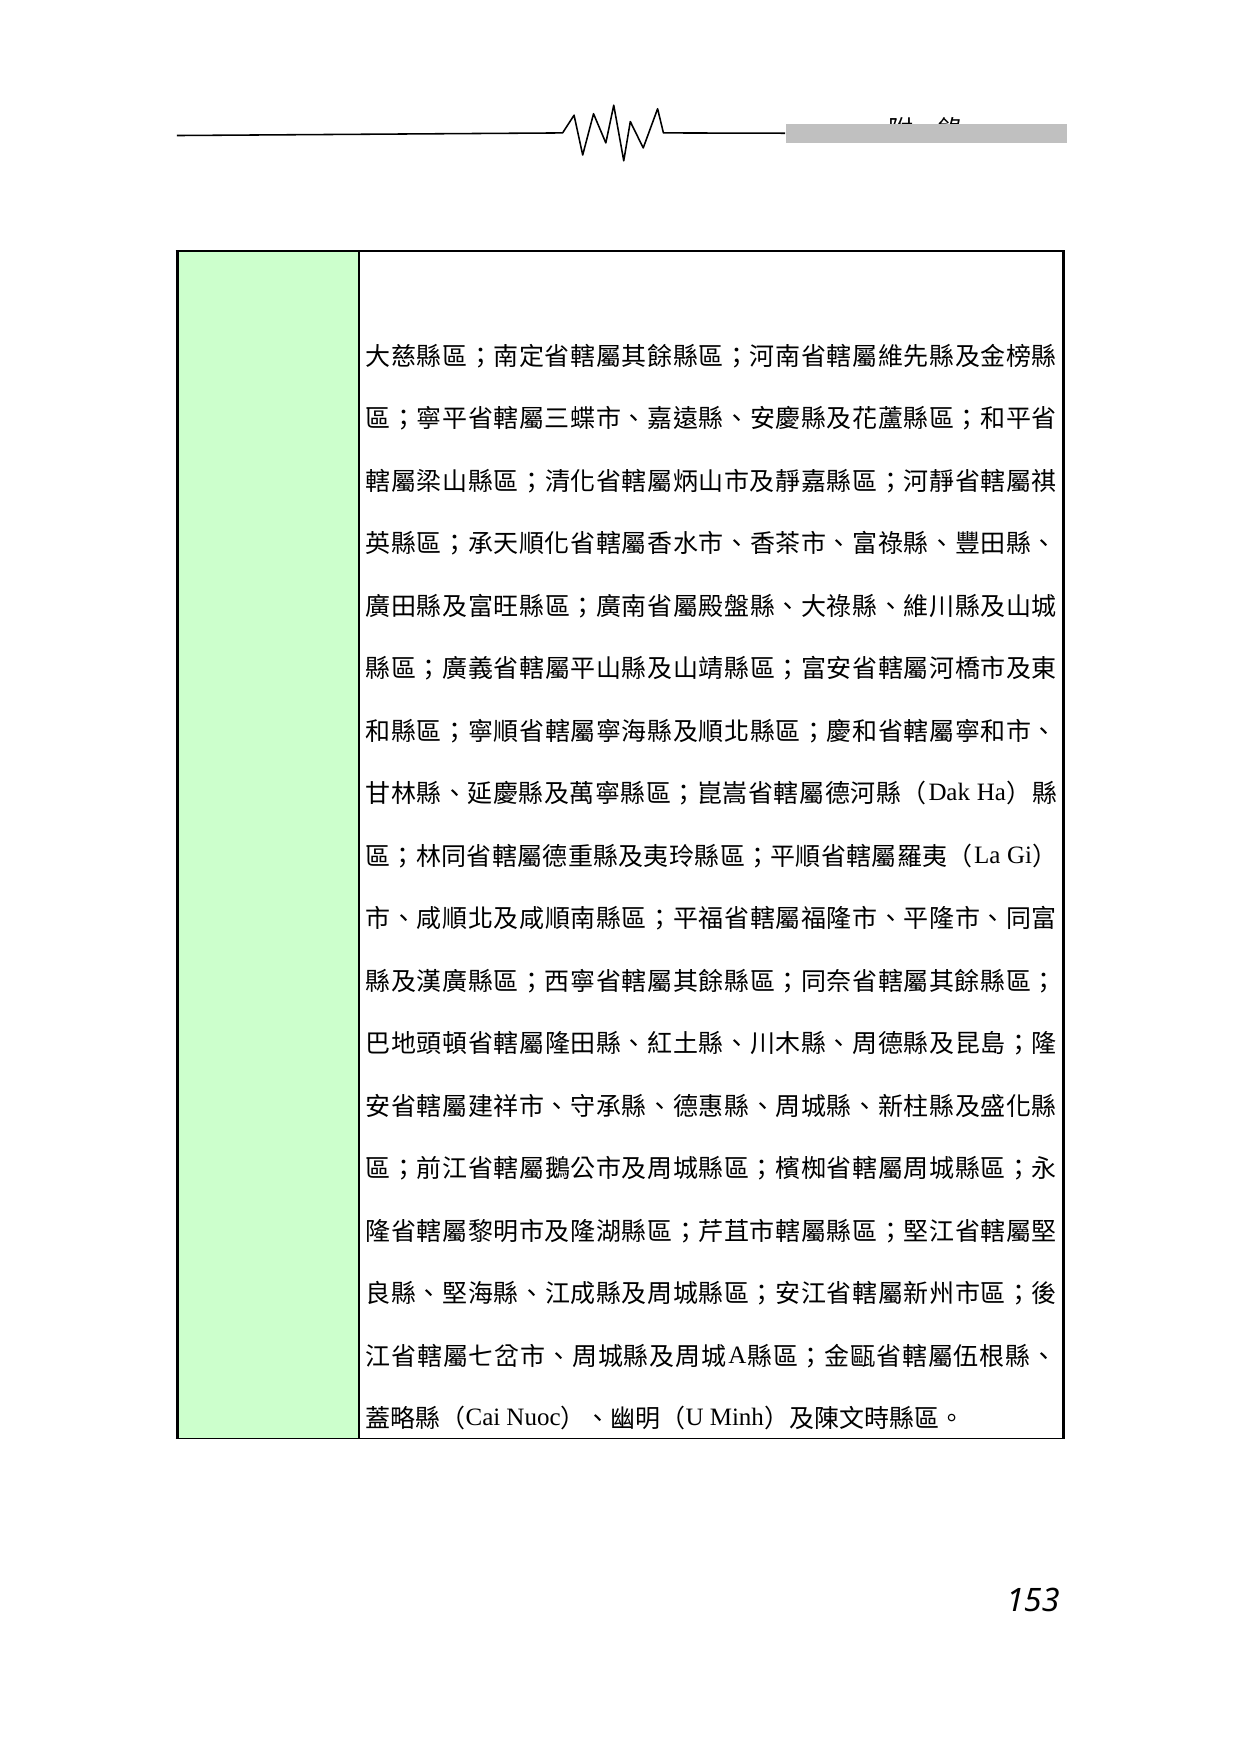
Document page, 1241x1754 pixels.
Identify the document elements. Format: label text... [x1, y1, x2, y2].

table_cell [179, 252, 358, 1438]
table_cell 大慈縣區；南定省轄屬其餘縣區；河南省轄屬維先縣及金榜縣區；寧平省轄屬三蝶市、嘉遠縣、安慶縣及花蘆縣區；和平省轄屬梁山縣區；清化省轄屬炳山市及靜嘉縣區；河靜省轄屬祺英縣區；承天順化省轄屬香水市、香茶市、富祿縣、豐田縣、廣田縣及富旺縣區；廣南省屬殿盤縣、大祿縣、維川縣及山城縣區；廣義省轄屬平山縣及山靖縣區；富安省轄屬河橋市及東和縣區；寧順省轄屬寧海縣及順北縣區；慶和省轄屬寧和市、甘林縣、延慶縣及萬寧縣區；崑嵩省轄屬德河縣（Dak Ha）縣區；林同省轄屬德重縣及夷玲縣區；平順省轄屬羅夷（La Gi）市、咸順北及咸順南縣區；平福省轄屬福隆市、平隆市、同富縣及漢廣縣區；西寧省轄屬其餘縣區；同奈省轄屬其餘縣區；巴地頭頓省轄屬隆田縣、紅土縣、川木縣、周德縣及昆島；隆安省轄屬建祥市、守承縣、德惠縣、周城縣、新柱縣及盛化縣區；前江省轄屬鵝公市及周城縣區；檳椥省轄屬周城縣區；永隆省轄屬黎明市及隆湖縣區；芹苴市轄屬縣區；堅江省轄屬堅良縣、堅海縣、江成縣及周城縣區；安江省轄屬新州市區；後江省轄屬七岔市、周城縣及周城A縣區；金甌省轄屬伍根縣、蓋略縣（Cai Nuoc）、幽明（U Minh）及陳文時縣區。 [360, 252, 1062, 1438]
